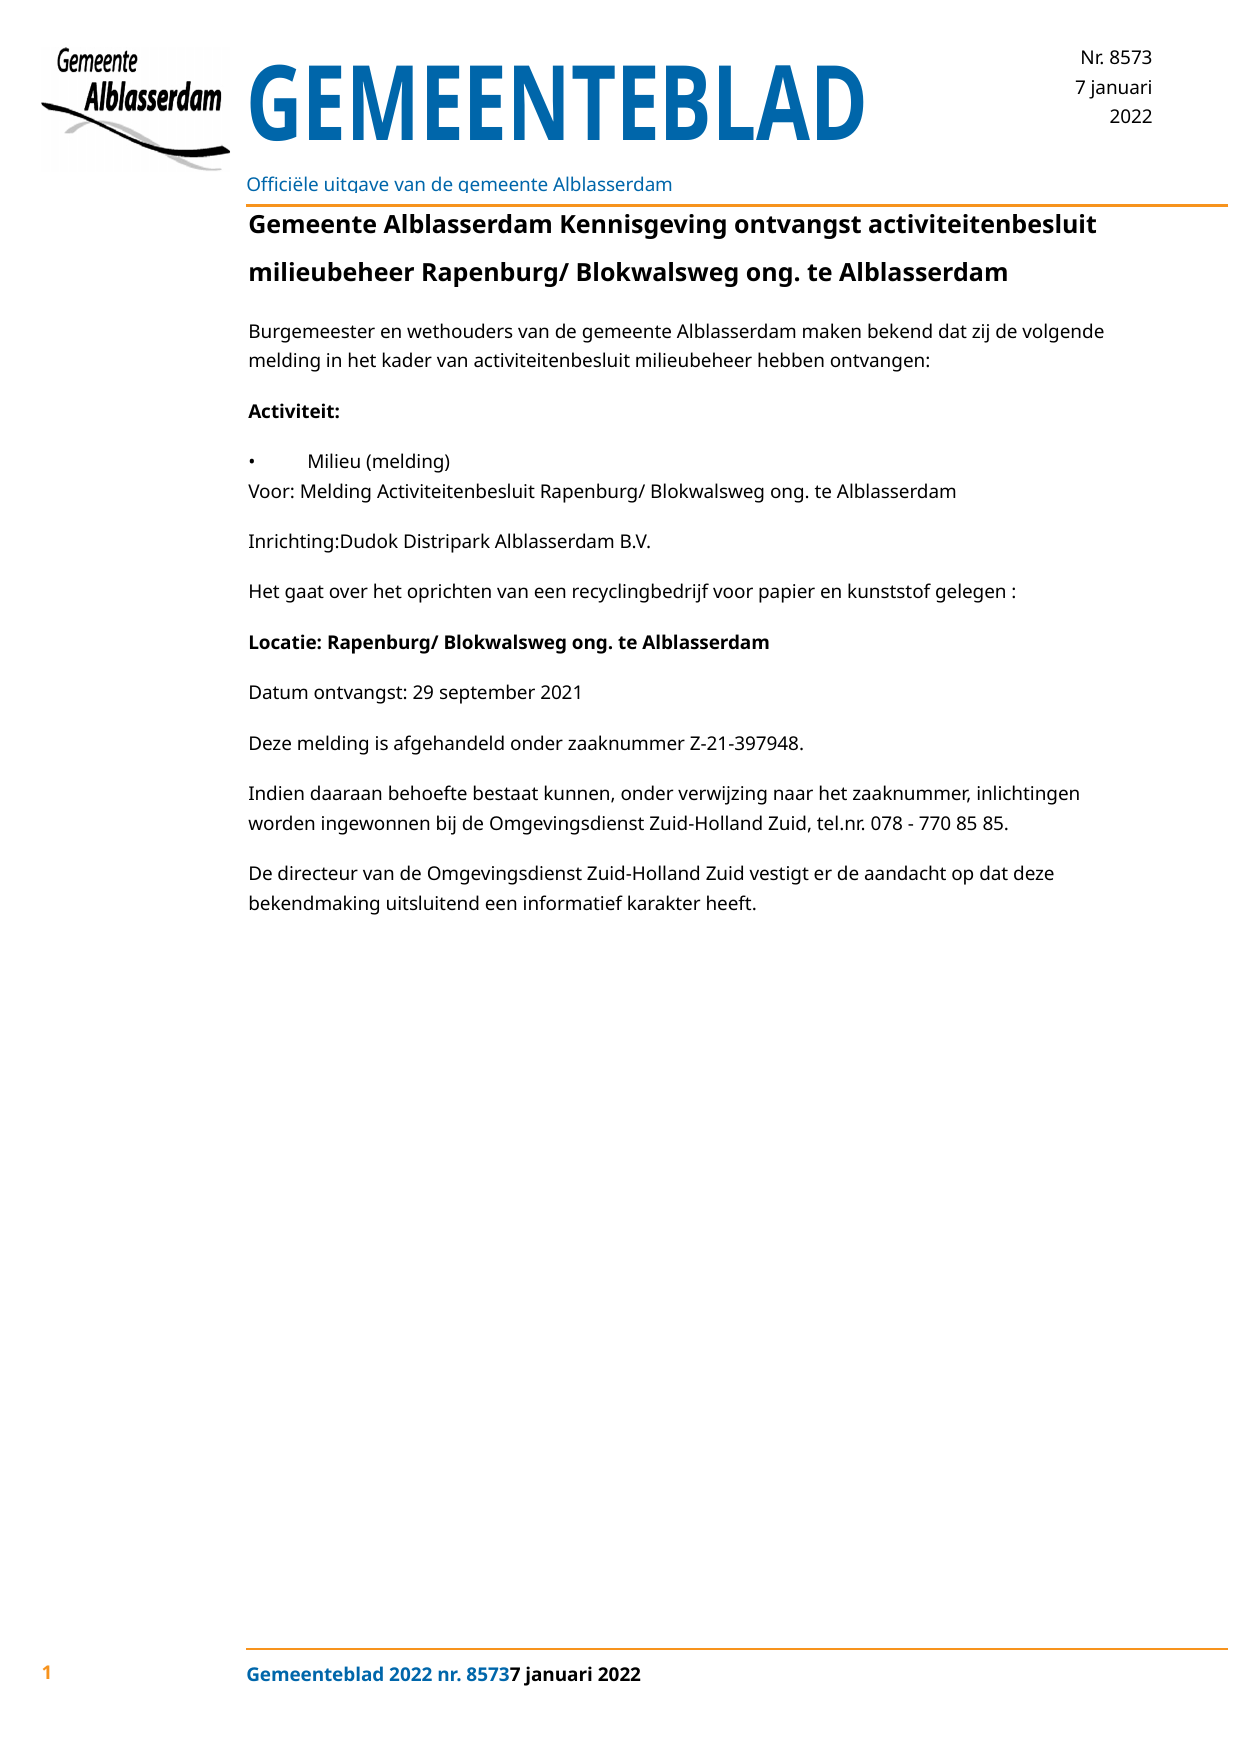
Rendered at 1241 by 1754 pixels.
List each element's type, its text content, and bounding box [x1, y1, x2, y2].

picture [41, 47, 231, 172]
text De directeur van de Omgevingsdienst Zuid-Holland Zuid vestigt er de aandacht op dat deze bekendmaking uitsluitend een informatief karakter heeft. [248, 860, 1152, 916]
text Het gaat over het oprichten van een recyclingbedrijf voor papier en kunststof gelegen : [248, 579, 1152, 604]
text Gemeente Alblasserdam Kennisgeving ontvangst activiteitenbesluit milieubeheer Rapenburg/ Blokwalsweg ong. te Alblasserdam [248, 207, 1152, 288]
text Deze melding is afgehandeld onder zaaknummer Z-21-397948. [248, 730, 1152, 756]
text Inrichting:Dudok Distripark Alblasserdam B.V. [248, 528, 1152, 554]
text Burgemeester en wethouders van de gemeente Alblasserdam maken bekend dat zij de volgende melding in het kader van activiteitenbesluit milieubeheer hebben ontvangen: [248, 318, 1152, 373]
text Activiteit: [248, 398, 1152, 424]
text Voor: Melding Activiteitenbesluit Rapenburg/ Blokwalsweg ong. te Alblasserdam [248, 478, 1152, 504]
text Datum ontvangst: 29 september 2021 [248, 679, 1152, 705]
text Locatie: Rapenburg/ Blokwalsweg ong. te Alblasserdam [248, 629, 1152, 655]
text Indien daaraan behoefte bestaat kunnen, onder verwijzing naar het zaaknummer, inlichtingen worden ingewonnen bij de Omgevingsdienst Zuid-Holland Zuid, tel.nr. 078 - 770 85 85. [248, 780, 1152, 836]
list Milieu (melding) [248, 448, 1152, 474]
